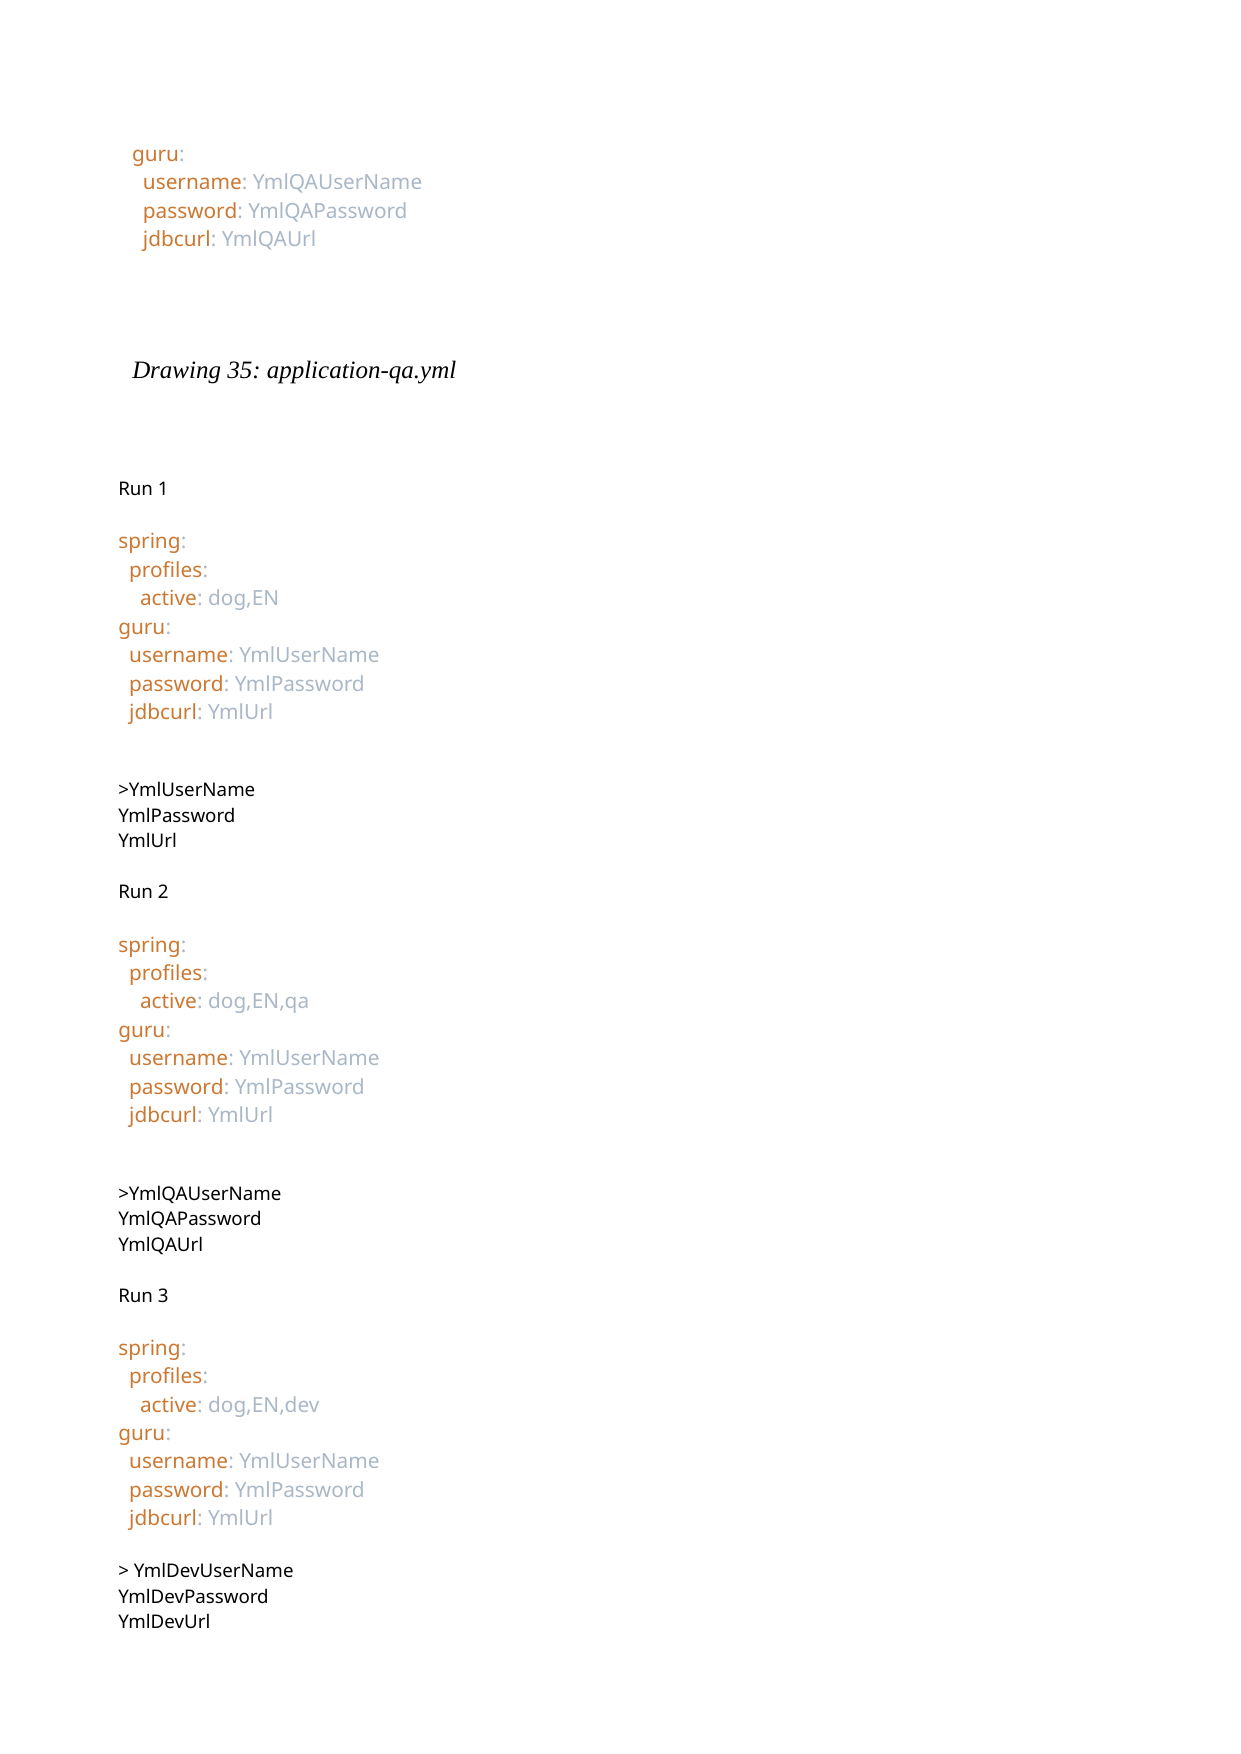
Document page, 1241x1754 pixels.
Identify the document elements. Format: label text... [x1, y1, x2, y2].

text Run 1 [118, 475, 1122, 501]
text Drawing 35: application-qa.yml [132, 151, 673, 384]
text >YmlQAUserName [118, 1180, 1122, 1205]
text YmlQAPassword [118, 1205, 1122, 1231]
text YmlQAUrl [118, 1231, 1122, 1256]
text YmlDevPassword [118, 1583, 1122, 1608]
text Run 3 [118, 1282, 1122, 1307]
text spring: profiles: active: dog,EN,qa guru: username: YmlUserName password: YmlPassword jdbcurl: YmlUrl [118, 930, 1122, 1129]
text YmlDevUrl [118, 1608, 1122, 1634]
text YmlUrl [118, 828, 1122, 853]
text YmlPassword [118, 802, 1122, 828]
text spring: profiles: active: dog,EN,dev guru: username: YmlUserName password: YmlPassword jdbcurl: YmlUrl [118, 1333, 1122, 1532]
text >YmlUserName [118, 777, 1122, 802]
text > YmlDevUserName [118, 1557, 1122, 1583]
text Run 2 [118, 879, 1122, 904]
text spring: profiles: active: dog,EN guru: username: YmlUserName password: YmlPassword jdbcurl: YmlUrl [118, 526, 1122, 726]
